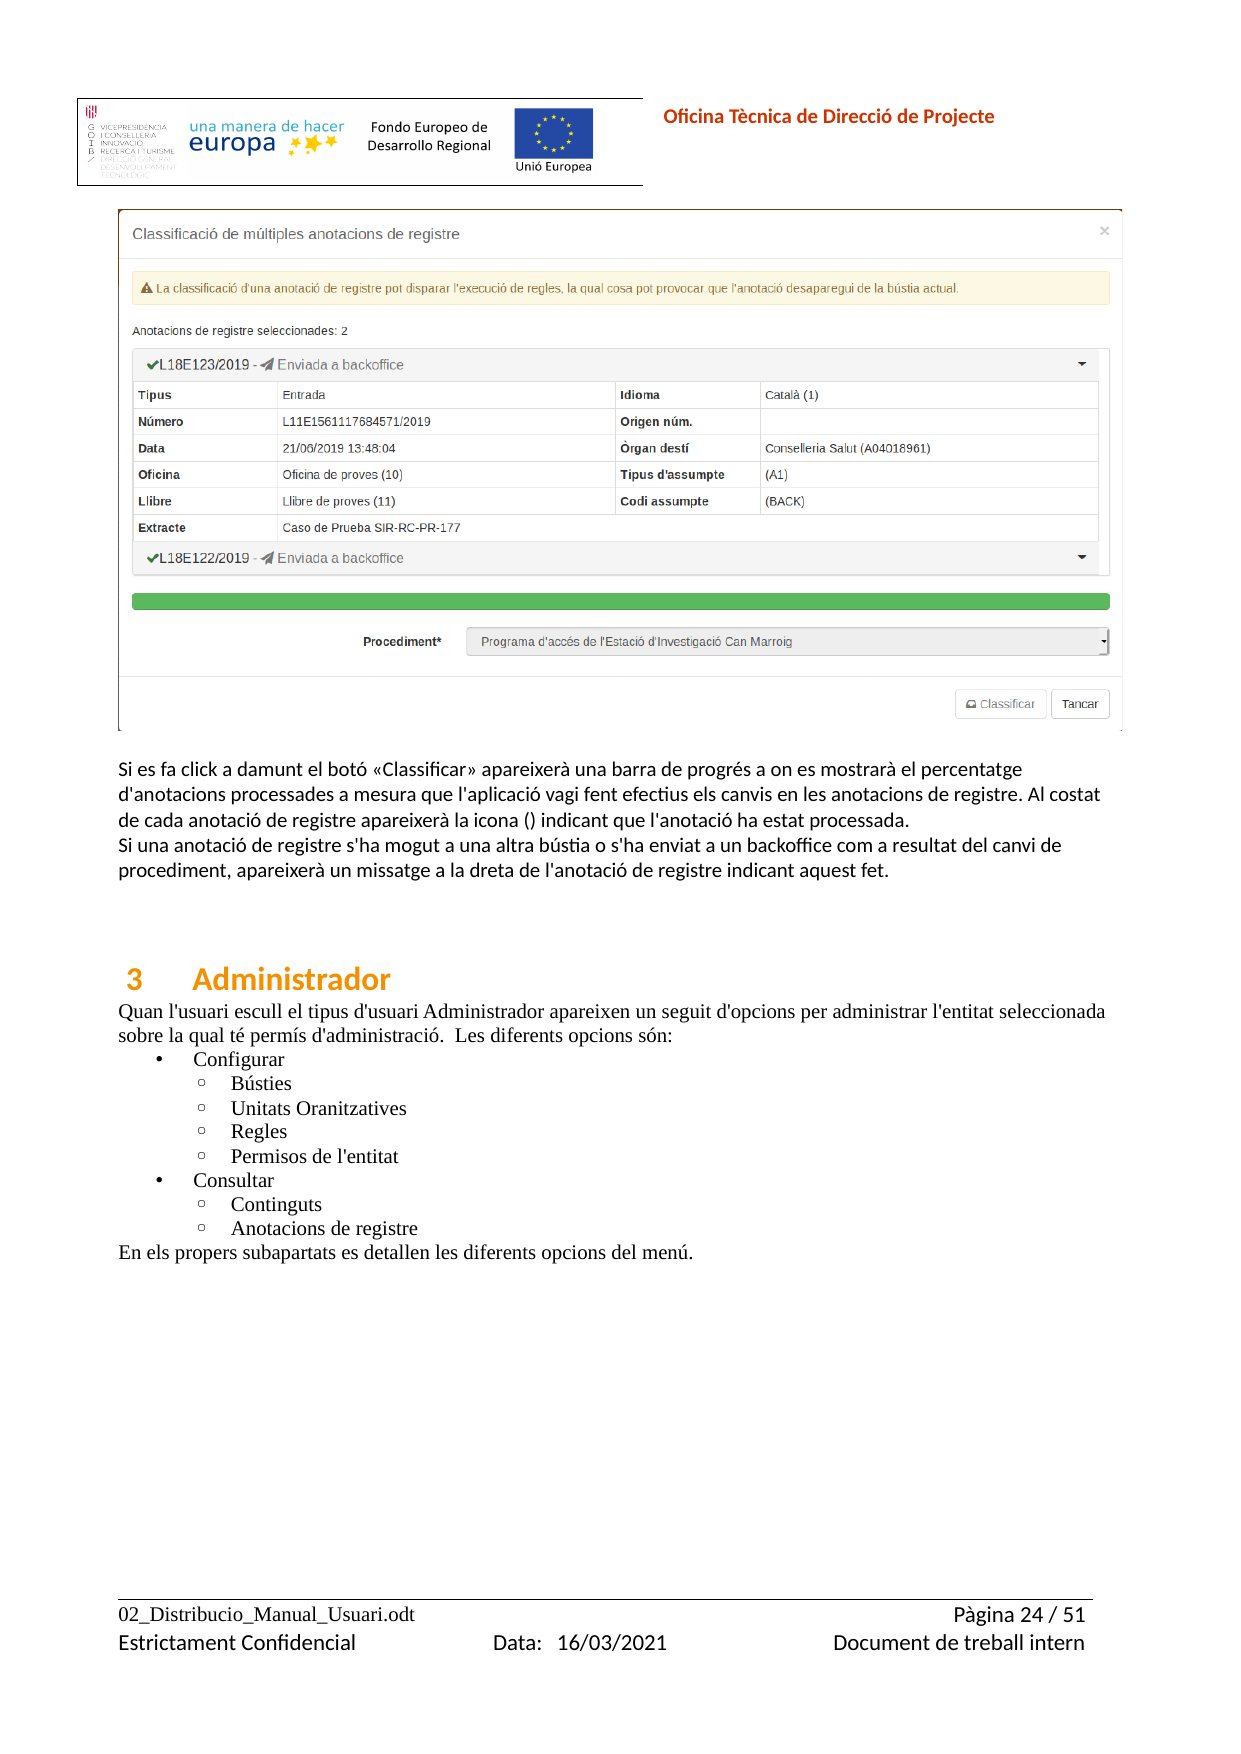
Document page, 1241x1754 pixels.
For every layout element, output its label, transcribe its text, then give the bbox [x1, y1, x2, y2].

text Quan l'usuari escull el tipus d'usuari Administrador apareixen un seguit d'opcions per administrar l'entitat seleccionada sobre la qual té permís d'administració. Les diferents opcions són: [118, 999, 1122, 1047]
text En els propers subapartats es detallen les diferents opcions del menú. [118, 1240, 1122, 1264]
list Continguts [193, 1192, 1122, 1216]
subtitle Administrador [118, 958, 1122, 999]
list Consultar [156, 1168, 1122, 1192]
list Unitats Oranitzatives [193, 1095, 1122, 1119]
list Permisos de l'entitat [193, 1143, 1122, 1168]
picture [187, 103, 599, 180]
list Regles [193, 1119, 1122, 1143]
list Bústies [193, 1071, 1122, 1095]
text Si una anotació de registre s'ha mogut a una altra bústia o s'ha enviat a un backoffice com a resultat del canvi de procediment, apareixerà un missatge a la dreta de l'anotació de registre indicant aquest fet. [118, 832, 1122, 883]
text Si es fa click a damunt el botó «Classificar» apareixerà una barra de progrés a on es mostrarà el percentatge d'anotacions processades a mesura que l'aplicació vagi fent efectius els canvis en les anotacions de registre. Al costat de cada anotació de registre apareixerà la icona () indicant que l'anotació ha estat processada. [118, 756, 1122, 832]
list Configurar [156, 1047, 1122, 1071]
list Anotacions de registre [193, 1216, 1122, 1240]
picture [82, 103, 181, 180]
picture [118, 209, 1123, 731]
